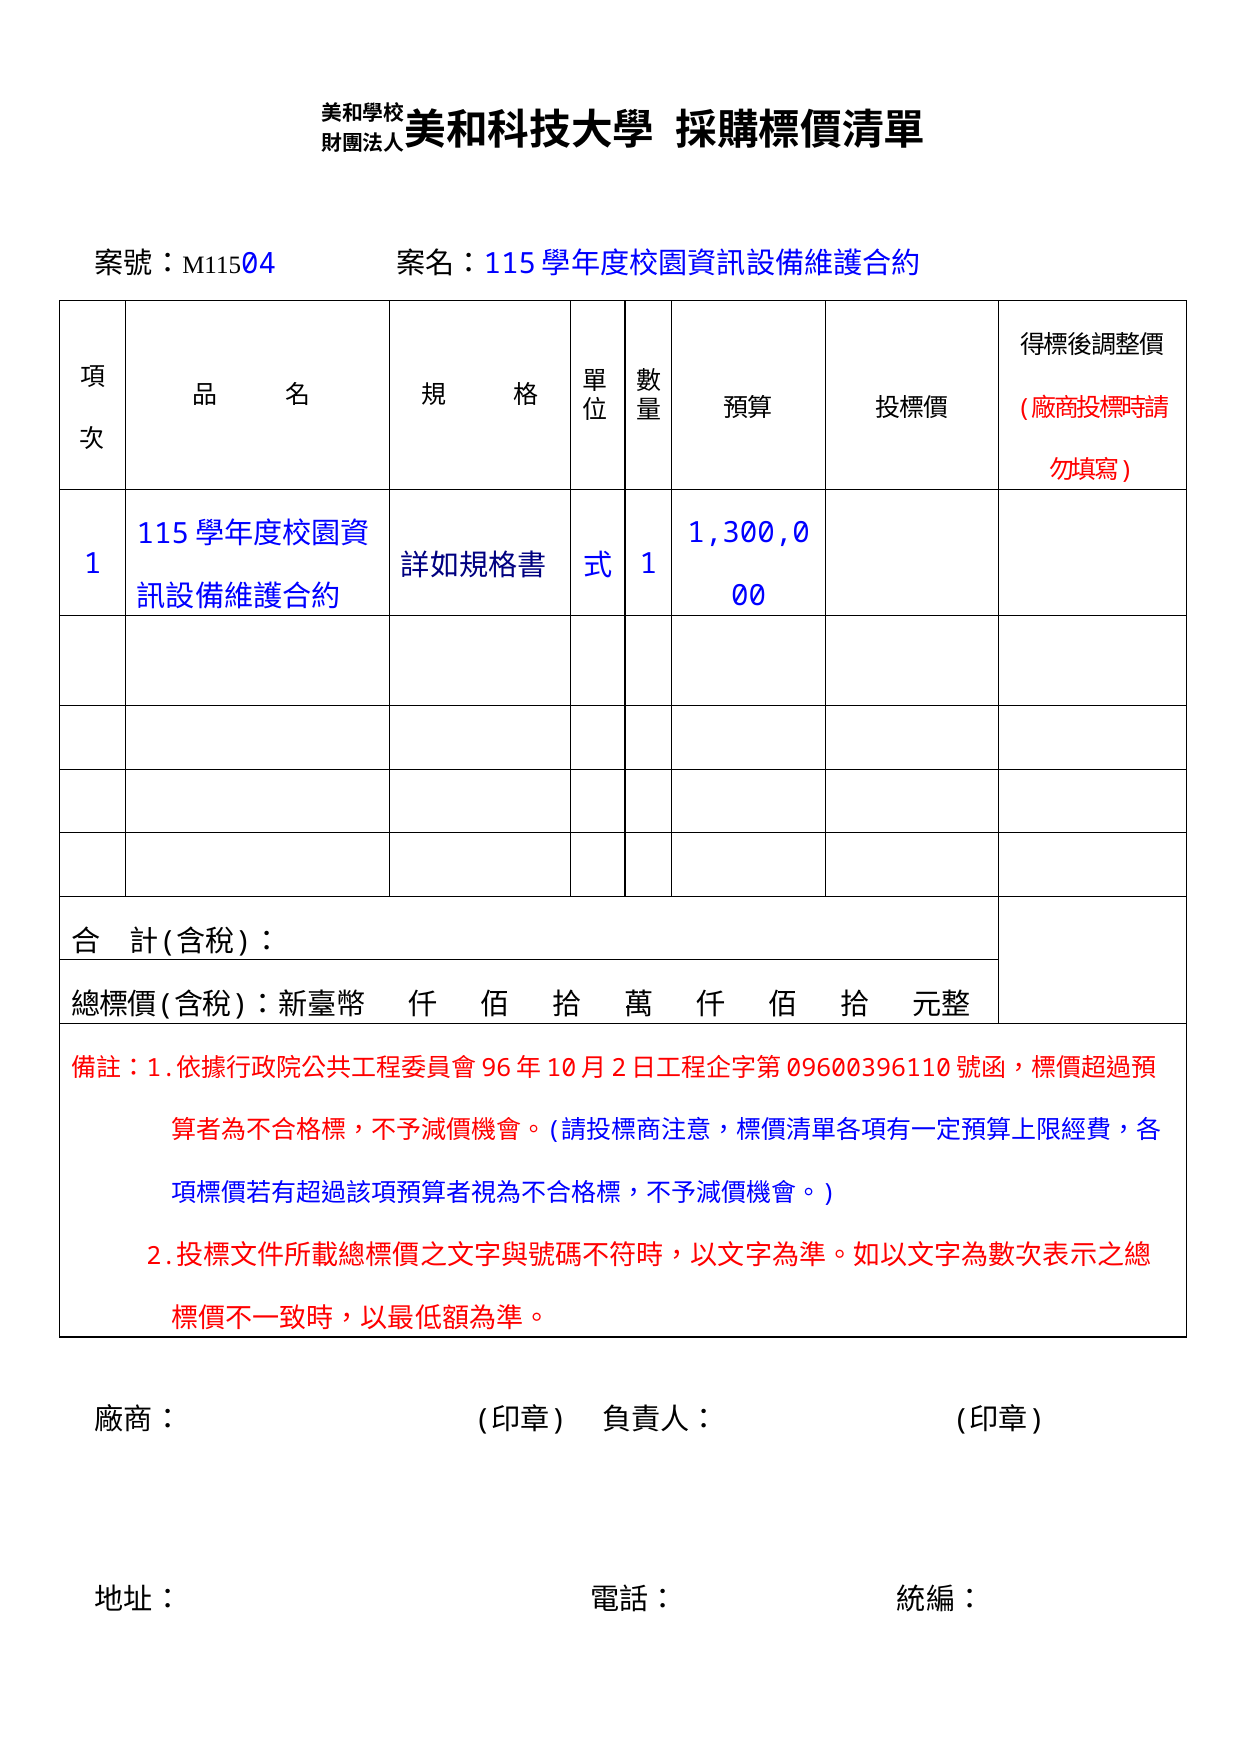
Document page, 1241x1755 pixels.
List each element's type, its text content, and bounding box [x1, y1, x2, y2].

table_cell [60, 770, 125, 832]
text 廠商： (印章) 負責人： (印章) [94, 1375, 1152, 1437]
table_cell 式 [571, 490, 624, 615]
table_cell [571, 616, 624, 705]
text 美和學校財團法人美和科技大學 採購標價清單 [94, 96, 1152, 156]
table_cell [126, 833, 389, 896]
table_cell [571, 706, 624, 769]
table_cell [826, 616, 998, 705]
table_cell [672, 706, 825, 769]
table_cell [672, 833, 825, 896]
table_cell [826, 770, 998, 832]
table_cell [626, 833, 671, 896]
table_cell [390, 770, 570, 832]
table_cell [626, 770, 671, 832]
table_cell 備註：1.依據行政院公共工程委員會96年10月2日工程企字第09600396110號函，標價超過預算者為不合格標，不予減價機會。(請投標商注意，標價清單各項有一定預算上限經費，各項標價若有超過該項預算者視為不合格標，不予減價機會。) 2.投標文件所載總標價之文字與號碼不符時，以文字為準。如以文字為數次表示之總標價不一致時，以最低額為準。 [60, 1024, 1186, 1336]
table_header 規 格 [390, 301, 570, 489]
table_cell [672, 770, 825, 832]
table_cell [60, 616, 125, 705]
table_cell [999, 833, 1186, 896]
text 地址： 電話： 統編： [94, 1555, 1152, 1617]
table_cell [999, 490, 1186, 615]
table_cell [126, 616, 389, 705]
table_cell [826, 706, 998, 769]
table_cell [390, 833, 570, 896]
table_cell [390, 706, 570, 769]
table_cell [390, 616, 570, 705]
table_cell [126, 706, 389, 769]
text 案號：M11504 案名：115學年度校園資訊設備維護合約 [94, 219, 1152, 281]
table_cell 1 [60, 490, 125, 615]
table_cell [999, 770, 1186, 832]
table_cell 詳如規格書 [390, 490, 570, 615]
table_header 得標後調整價 (廠商投標時請勿填寫) [999, 301, 1186, 489]
table_header 項次 [60, 301, 125, 489]
table_header 數量 [626, 301, 671, 489]
table_cell [999, 897, 1186, 1023]
table_cell [999, 706, 1186, 769]
table_header 投標價 [826, 301, 998, 489]
table_cell [826, 833, 998, 896]
table_cell 總標價(含稅)：新臺幣 仟 佰 拾 萬 仟 佰 拾 元整 [60, 960, 998, 1023]
table_cell [626, 706, 671, 769]
table_header 單位 [571, 301, 624, 489]
table_cell [672, 616, 825, 705]
table_header 品 名 [126, 301, 389, 489]
table_cell [60, 833, 125, 896]
table_cell [126, 770, 389, 832]
table_cell [60, 706, 125, 769]
table_cell 1 [626, 490, 671, 615]
table_cell [571, 833, 624, 896]
table_cell [571, 770, 624, 832]
table_cell [999, 616, 1186, 705]
table_cell 1,300,000 [672, 490, 825, 615]
table_cell [626, 616, 671, 705]
table_cell [826, 490, 998, 615]
table_cell 115學年度校園資訊設備維護合約 [126, 490, 389, 615]
table_header 預算 [672, 301, 825, 489]
table_cell 合 計(含稅)： [60, 897, 998, 959]
